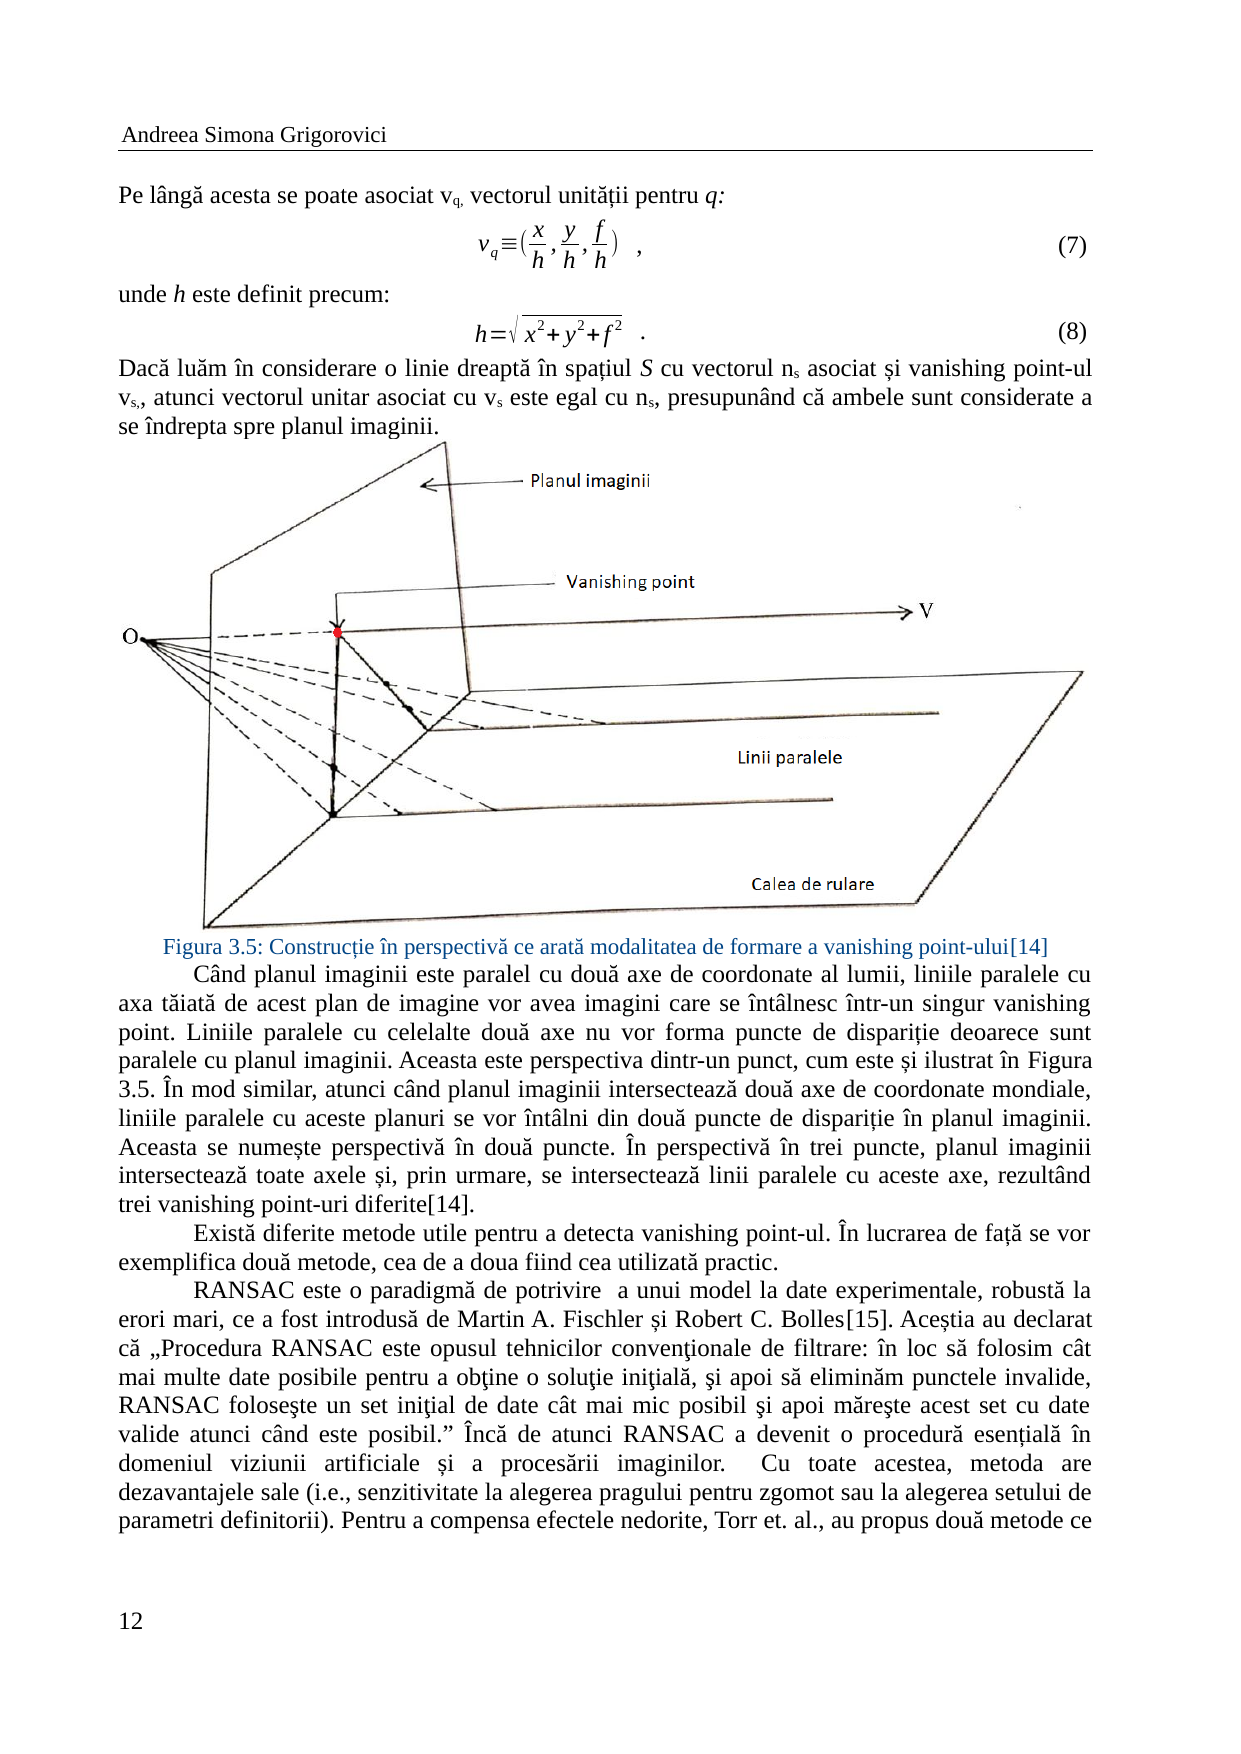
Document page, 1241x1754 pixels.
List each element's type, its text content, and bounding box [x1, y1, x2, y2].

text Există diferite metode utile pentru a detecta vanishing point-ul. În lucrarea de față se vor exemplifica două metode, cea de a doua fiind cea utilizată practic. [118, 1218, 1093, 1276]
table_header (8) [984, 308, 1093, 353]
text Figura 3.5: Construcție în perspectivă ce arată modalitatea de formare a vanishing point-ului[14] [118, 933, 1093, 959]
text unde h este definit precum: [118, 279, 1093, 308]
table_header (7) [984, 209, 1093, 279]
picture [118, 439, 1093, 933]
text Când planul imaginii este paralel cu două axe de coordonate al lumii, liniile paralele cu axa tăiată de acest plan de imagine vor avea imagini care se întâlnesc într-un singur vanishing point. Liniile paralele cu celelalte două axe nu vor forma puncte de dispariție deoarece sunt paralele cu planul imaginii. Aceasta este perspectiva dintr-un punct, cum este și ilustrat în Figura 3.5. În mod similar, atunci când planul imaginii intersectează două axe de coordonate mondiale, liniile paralele cu aceste planuri se vor întâlni din două puncte de dispariție în planul imaginii. Aceasta se numește perspectivă în două puncte. În perspectivă în trei puncte, planul imaginii intersectează toate axele și, prin urmare, se intersectează linii paralele cu aceste axe, rezultând trei vanishing point-uri diferite[14]. [118, 959, 1093, 1218]
text Pe lângă acesta se poate asociat vq, vectorul unității pentru q: [118, 180, 1093, 209]
table_header , [118, 209, 984, 279]
text Dacă luăm în considerare o linie dreaptă în spațiul S cu vectorul ns asociat și vanishing point-ul vs,, atunci vectorul unitar asociat cu vs este egal cu ns, presupunând că ambele sunt considerate a se îndrepta spre planul imaginii. [118, 353, 1093, 439]
text RANSAC este o paradigmă de potrivire a unui model la date experimentale, robustă la erori mari, ce a fost introdusă de Martin A. Fischler și Robert C. Bolles[15]. Aceștia au declarat că „Procedura RANSAC este opusul tehnicilor convenţionale de filtrare: în loc să folosim cât mai multe date posibile pentru a obţine o soluţie iniţială, şi apoi să eliminăm punctele invalide, RANSAC foloseşte un set iniţial de date cât mai mic posibil şi apoi măreşte acest set cu date valide atunci când este posibil.” Încă de atunci RANSAC a devenit o procedură esențială în domeniul viziunii artificiale și a procesării imaginilor. Cu toate acestea, metoda are dezavantajele sale (i.e., senzitivitate la alegerea pragului pentru zgomot sau la alegerea setului de parametri definitorii). Pentru a compensa efectele nedorite, Torr et. al., au propus două metode ce [118, 1276, 1093, 1534]
table_header . [118, 308, 984, 353]
